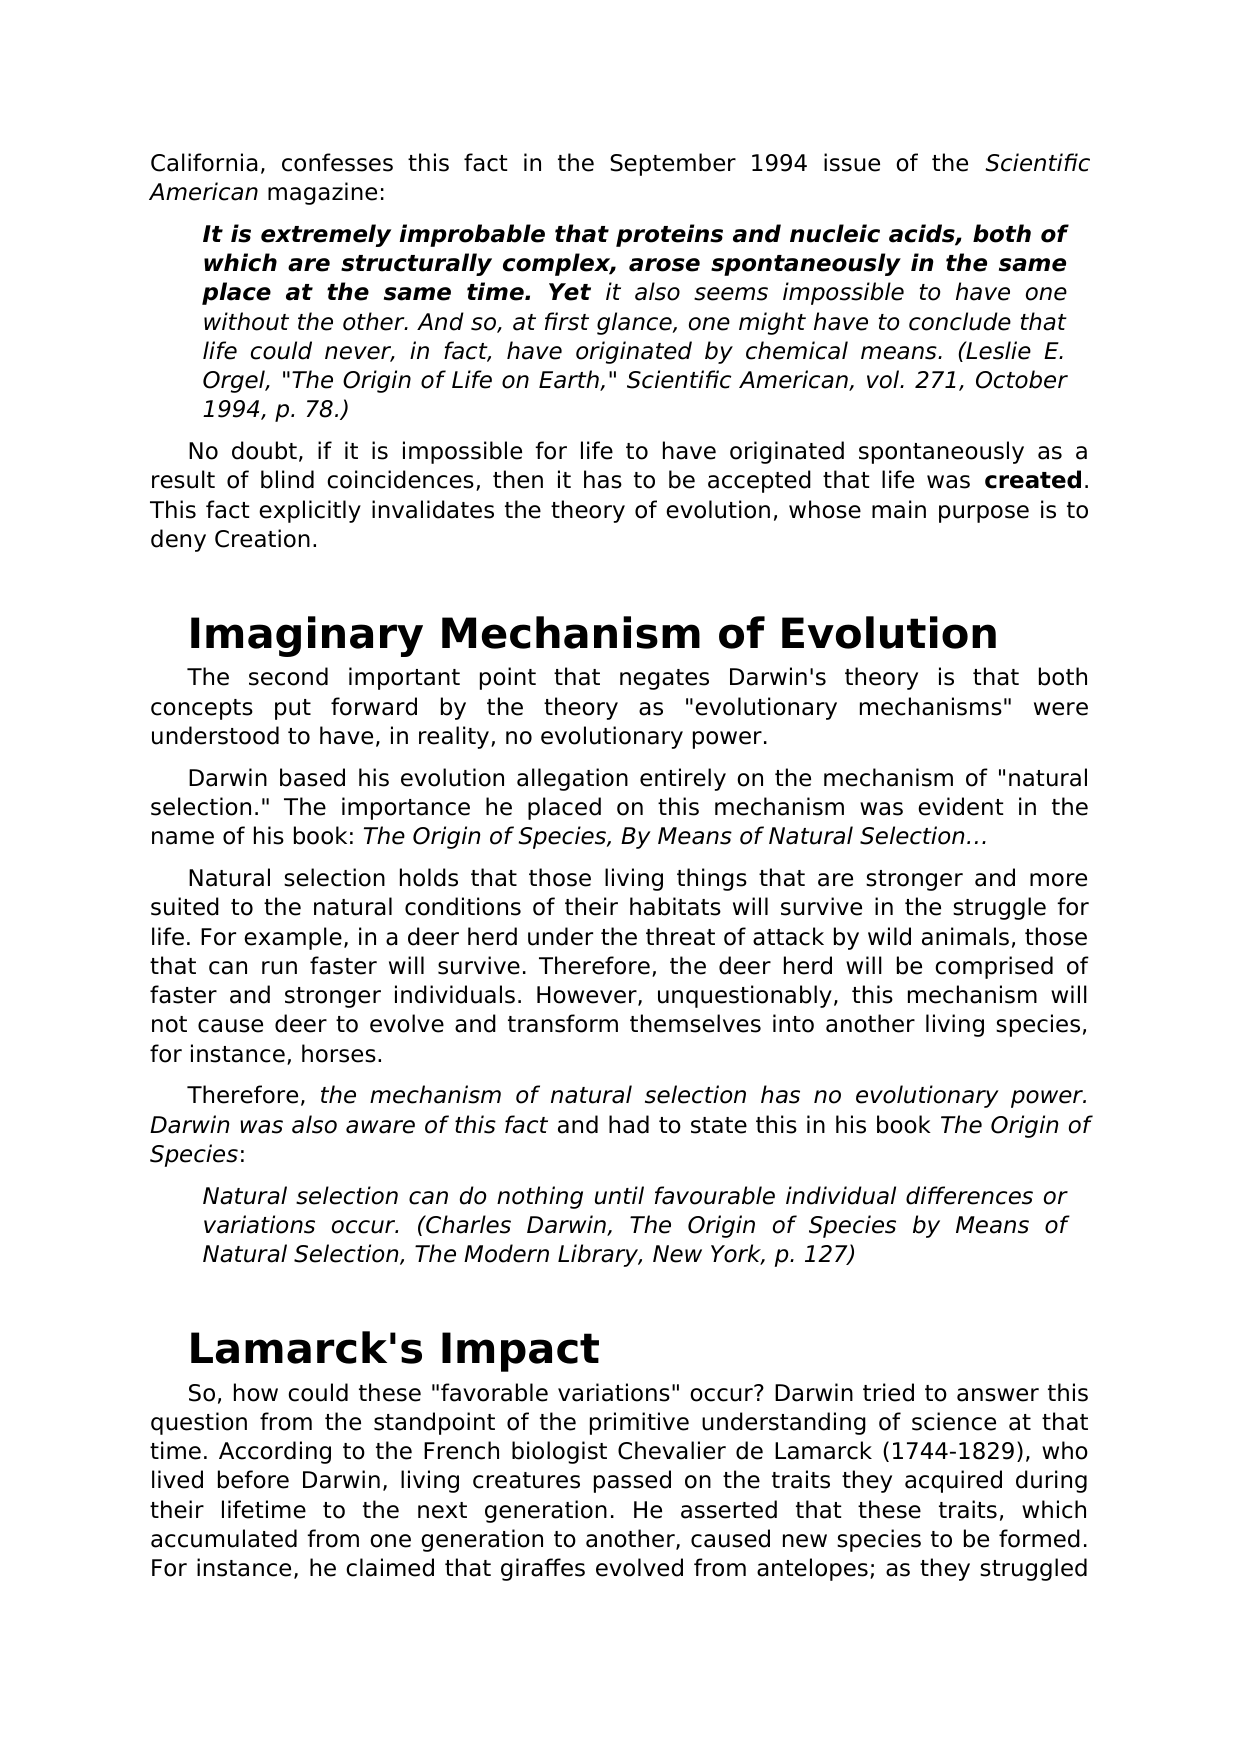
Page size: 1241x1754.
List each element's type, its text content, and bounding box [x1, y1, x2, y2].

text California, confesses this fact in the September 1994 issue of the Scientific American magazine: [150, 150, 1090, 206]
text So, how could these "favorable variations" occur? Darwin tried to answer this question from the standpoint of the primitive understanding of science at that time. According to the French biologist Chevalier de Lamarck (1744-1829), who lived before Darwin, living creatures passed on the traits they acquired during their lifetime to the next generation. He asserted that these traits, which accumulated from one generation to another, caused new species to be formed. For instance, he claimed that giraffes evolved from antelopes; as they struggled [150, 1380, 1090, 1582]
subtitle Imaginary Mechanism of Evolution [187, 610, 1090, 658]
subtitle Lamarck's Impact [187, 1325, 1090, 1373]
text The second important point that negates Darwin's theory is that both concepts put forward by the theory as "evolutionary mechanisms" were understood to have, in reality, no evolutionary power. [150, 664, 1090, 750]
text It is extremely improbable that proteins and nucleic acids, both of which are structurally complex, arose spontaneously in the same place at the same time. Yet it also seems impossible to have one without the other. And so, at first glance, one might have to conclude that life could never, in fact, have originated by chemical means. (Leslie E. Orgel, "The Origin of Life on Earth," Scientific American, vol. 271, October 1994, p. 78.) [202, 221, 1068, 423]
text Darwin based his evolution allegation entirely on the mechanism of "natural selection." The importance he placed on this mechanism was evident in the name of his book: The Origin of Species, By Means of Natural Selection… [150, 765, 1090, 850]
text No doubt, if it is impossible for life to have originated spontaneously as a result of blind coincidences, then it has to be accepted that life was created. This fact explicitly invalidates the theory of evolution, whose main purpose is to deny Creation. [150, 438, 1090, 553]
text Natural selection can do nothing until favourable individual differences or variations occur. (Charles Darwin, The Origin of Species by Means of Natural Selection, The Modern Library, New York, p. 127) [202, 1183, 1068, 1268]
text Natural selection holds that those living things that are stronger and more suited to the natural conditions of their habitats will survive in the struggle for life. For example, in a deer herd under the threat of attack by wild animals, those that can run faster will survive. Therefore, the deer herd will be comprised of faster and stronger individuals. However, unquestionably, this mechanism will not cause deer to evolve and transform themselves into another living species, for instance, horses. [150, 865, 1090, 1067]
text Therefore, the mechanism of natural selection has no evolutionary power. Darwin was also aware of this fact and had to state this in his book The Origin of Species: [150, 1083, 1090, 1168]
